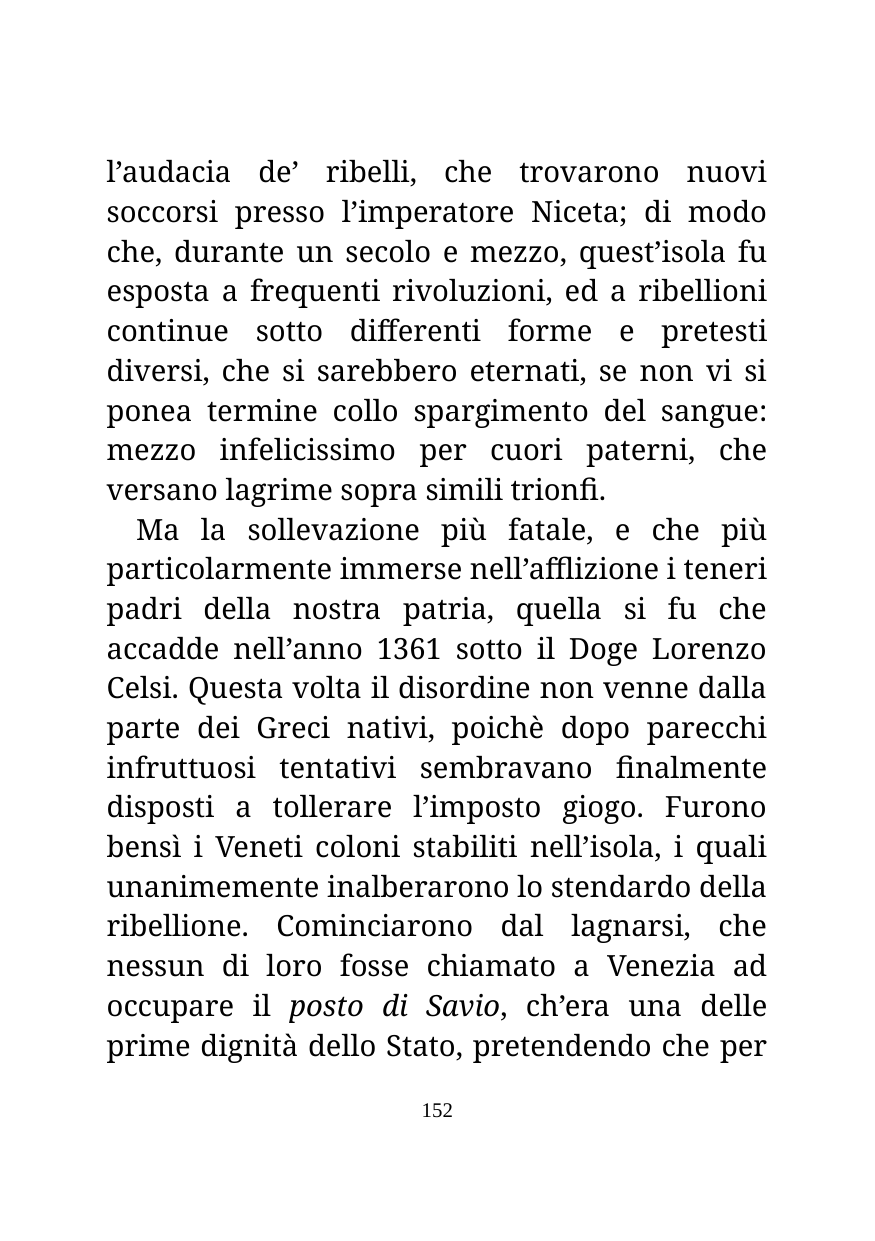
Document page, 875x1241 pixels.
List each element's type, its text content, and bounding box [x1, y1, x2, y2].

text l’audacia de’ ribelli, che trovarono nuovi soccorsi presso l’imperatore Niceta; di modo che, durante un secolo e mezzo, quest’isola fu esposta a frequenti rivoluzioni, ed a ribellioni continue sotto differenti forme e pretesti diversi, che si sarebbero eternati, se non vi si ponea termine collo spargimento del sangue: mezzo infelicissimo per cuori paterni, che versano lagrime sopra simili trionfi. [106, 152, 768, 509]
text Ma la sollevazione più fatale, e che più particolarmente immerse nell’afflizione i teneri padri della nostra patria, quella si fu che accadde nell’anno 1361 sotto il Doge Lorenzo Celsi. Questa volta il disordine non venne dalla parte dei Greci nativi, poichè dopo parecchi infruttuosi tentativi sembravano finalmente disposti a tollerare l’imposto giogo. Furono bensì i Veneti coloni stabiliti nell’isola, i quali unanimemente inalberarono lo stendardo della ribellione. Cominciarono dal lagnarsi, che nessun di loro fosse chiamato a Venezia ad occupare il posto di Savio, ch’era una delle prime dignità dello Stato, pretendendo che per [106, 509, 768, 1064]
